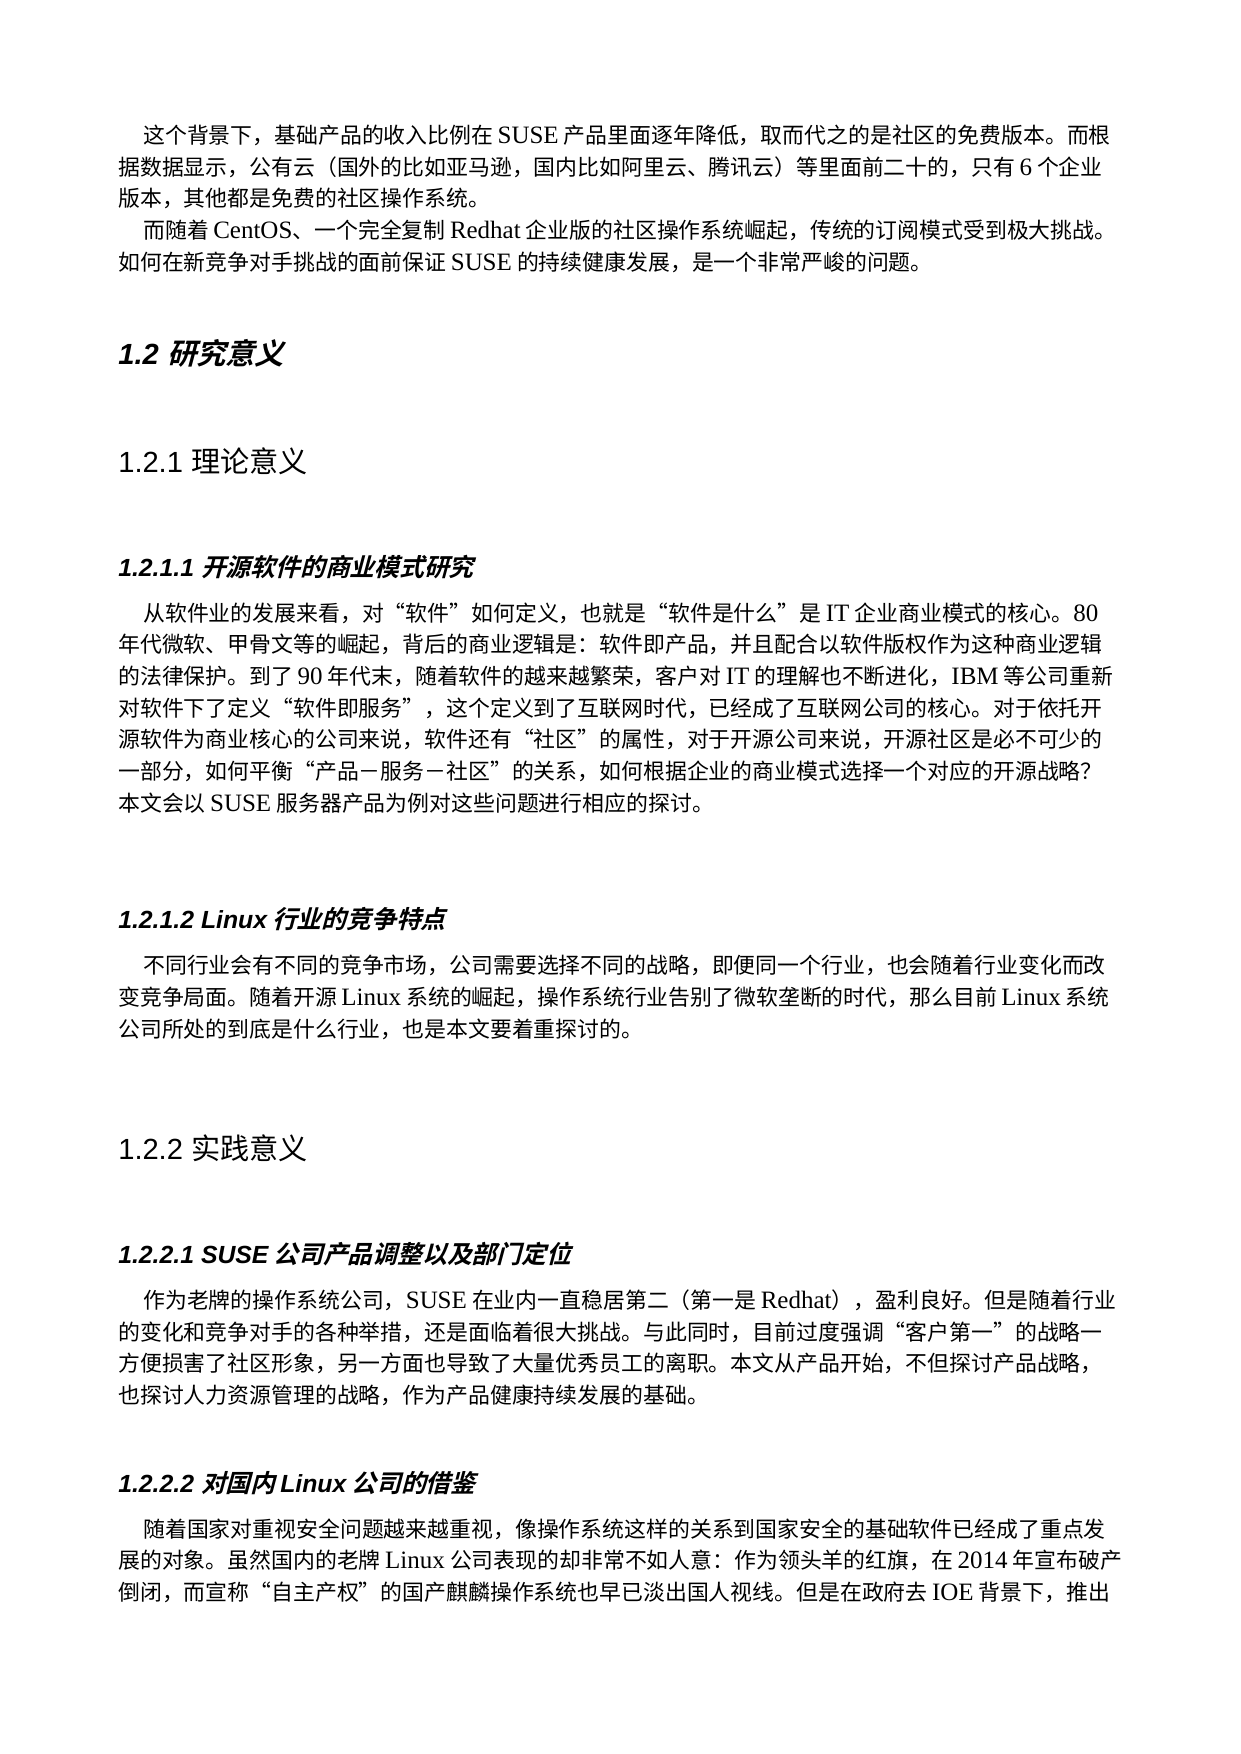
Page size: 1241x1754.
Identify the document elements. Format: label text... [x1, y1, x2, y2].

subtitle 1.2.2.1 SUSE公司产品调整以及部门定位 [118, 1234, 1122, 1270]
subtitle 1.2.1 理论意义 [118, 439, 1122, 481]
text 作为老牌的操作系统公司，SUSE在业内一直稳居第二（第一是Redhat），盈利良好。但是随着行业的变化和竞争对手的各种举措，还是面临着很大挑战。与此同时，目前过度强调“客户第一”的战略一方便损害了社区形象，另一方面也导致了大量优秀员工的离职。本文从产品开始，不但探讨产品战略，也探讨人力资源管理的战略，作为产品健康持续发展的基础。 [118, 1283, 1122, 1409]
subtitle 1.2.2 实践意义 [118, 1126, 1122, 1168]
subtitle 1.2.1.2 Linux行业的竞争特点 [118, 900, 1122, 936]
text 从软件业的发展来看，对“软件”如何定义，也就是“软件是什么”是IT企业商业模式的核心。80年代微软、甲骨文等的崛起，背后的商业逻辑是：软件即产品，并且配合以软件版权作为这种商业逻辑的法律保护。到了90年代末，随着软件的越来越繁荣，客户对IT的理解也不断进化，IBM等公司重新对软件下了定义“软件即服务”，这个定义到了互联网时代，已经成了互联网公司的核心。对于依托开源软件为商业核心的公司来说，软件还有“社区”的属性，对于开源公司来说，开源社区是必不可少的一部分，如何平衡“产品－服务－社区”的关系，如何根据企业的商业模式选择一个对应的开源战略？本文会以SUSE服务器产品为例对这些问题进行相应的探讨。 [118, 596, 1122, 817]
subtitle 1.2.1.1 开源软件的商业模式研究 [118, 547, 1122, 583]
text 不同行业会有不同的竞争市场，公司需要选择不同的战略，即便同一个行业，也会随着行业变化而改变竞争局面。随着开源Linux系统的崛起，操作系统行业告别了微软垄断的时代，那么目前Linux系统公司所处的到底是什么行业，也是本文要着重探讨的。 [118, 948, 1122, 1043]
subtitle 1.2 研究意义 [118, 330, 1122, 372]
text 这个背景下，基础产品的收入比例在SUSE产品里面逐年降低，取而代之的是社区的免费版本。而根据数据显示，公有云（国外的比如亚马逊，国内比如阿里云、腾讯云）等里面前二十的，只有6个企业版本，其他都是免费的社区操作系统。 [118, 118, 1122, 213]
text 随着国家对重视安全问题越来越重视，像操作系统这样的关系到国家安全的基础软件已经成了重点发展的对象。虽然国内的老牌Linux公司表现的却非常不如人意：作为领头羊的红旗，在2014年宣布破产倒闭，而宣称“自主产权”的国产麒麟操作系统也早已淡出国人视线。但是在政府去IOE背景下，推出 [118, 1512, 1122, 1607]
text 而随着CentOS、一个完全复制Redhat企业版的社区操作系统崛起，传统的订阅模式受到极大挑战。如何在新竞争对手挑战的面前保证SUSE的持续健康发展，是一个非常严峻的问题。 [118, 213, 1122, 276]
subtitle 1.2.2.2 对国内Linux公司的借鉴 [118, 1463, 1122, 1499]
